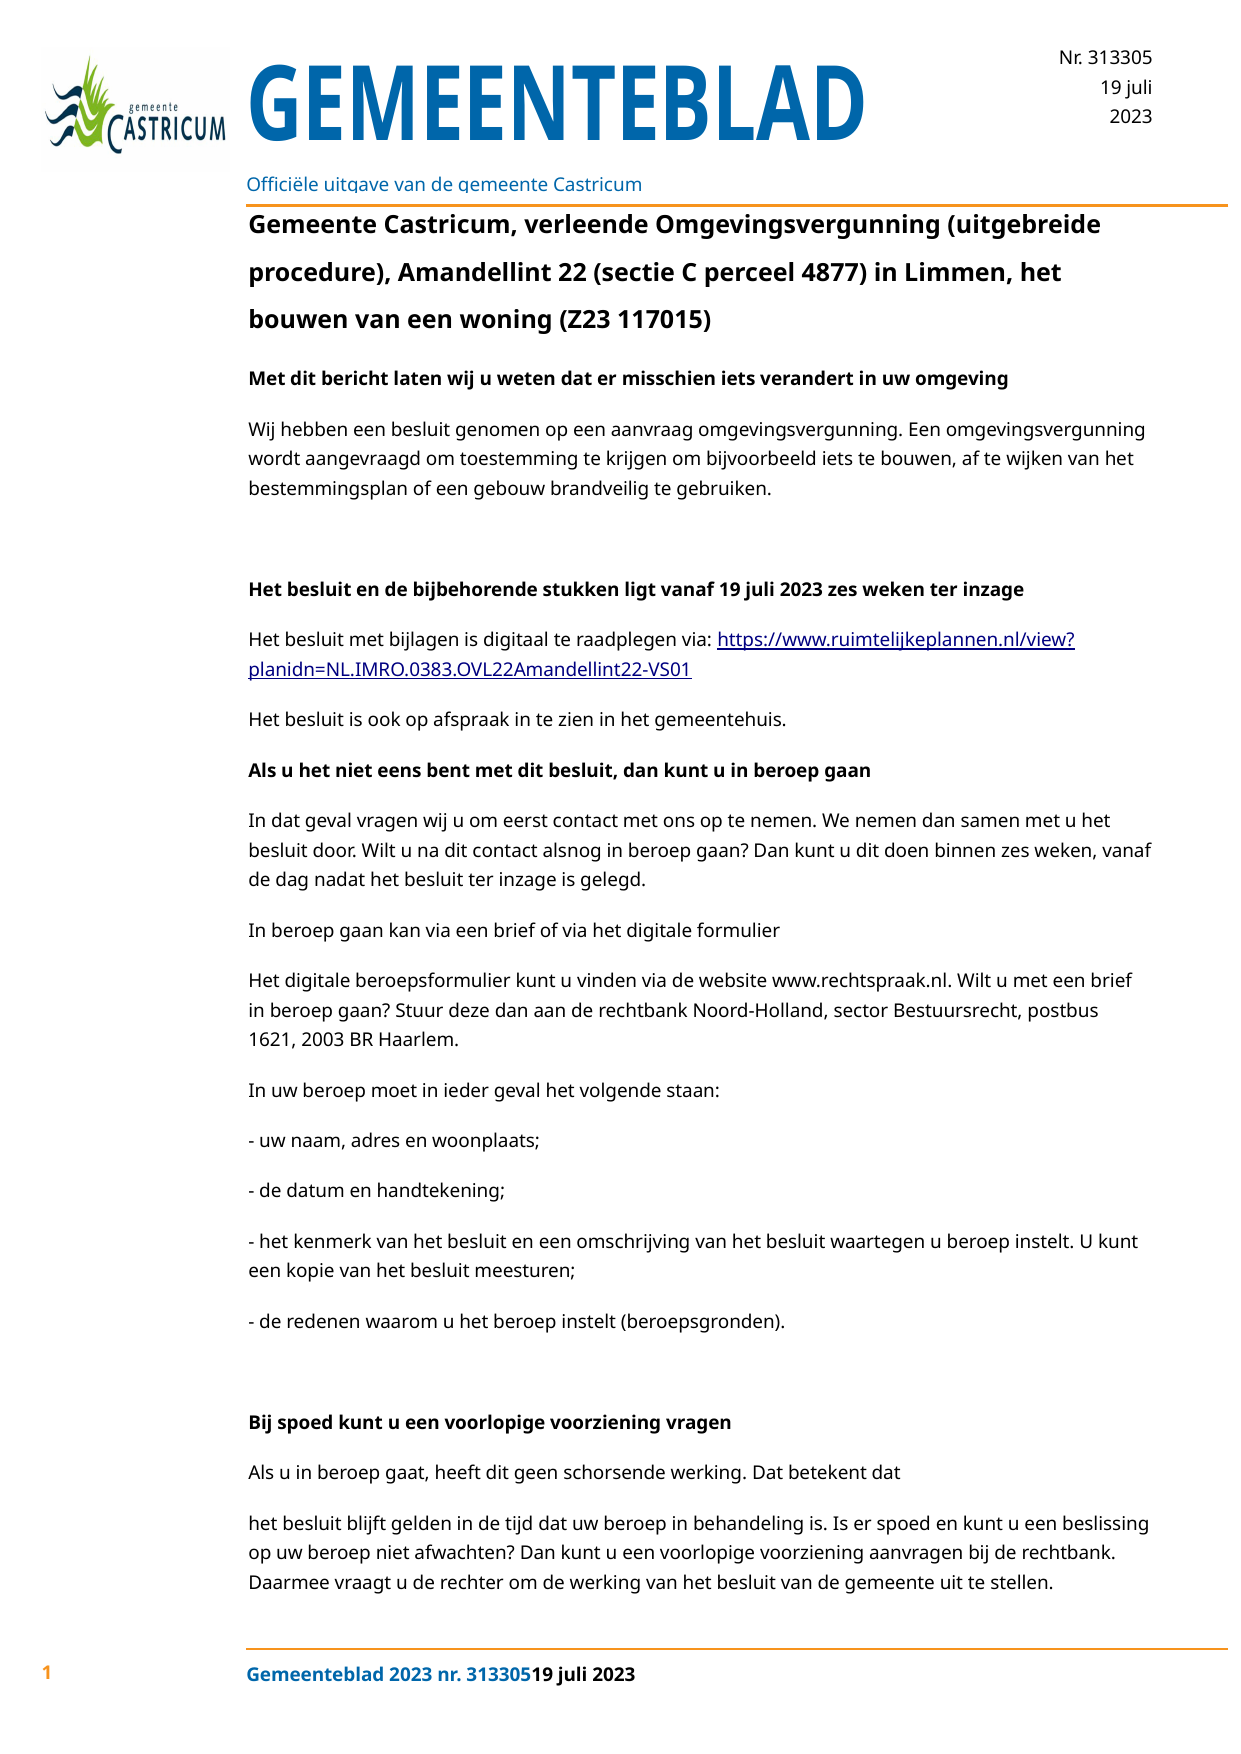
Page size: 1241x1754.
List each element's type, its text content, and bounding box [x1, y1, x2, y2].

picture [41, 47, 231, 172]
text - het kenmerk van het besluit en een omschrijving van het besluit waartegen u beroep instelt. U kunt een kopie van het besluit meesturen; [248, 1228, 1152, 1283]
text Wij hebben een besluit genomen op een aanvraag omgevingsvergunning. Een omgevingsvergunning wordt aangevraagd om toestemming te krijgen om bijvoorbeeld iets te bouwen, af te wijken van het bestemmingsplan of een gebouw brandveilig te gebruiken. [248, 416, 1152, 501]
text Gemeente Castricum, verleende Omgevingsvergunning (uitgebreide procedure), Amandellint 22 (sectie C perceel 4877) in Limmen, het bouwen van een woning (Z23 117015) [248, 207, 1152, 336]
text In beroep gaan kan via een brief of via het digitale formulier [248, 917, 1152, 942]
text Bij spoed kunt u een voorlopige voorziening vragen [248, 1409, 1152, 1434]
text - de datum en handtekening; [248, 1178, 1152, 1203]
text het besluit blijft gelden in de tijd dat uw beroep in behandeling is. Is er spoed en kunt u een beslissing op uw beroep niet afwachten? Dan kunt u een voorlopige voorziening aanvragen bij de rechtbank. Daarmee vraagt u de rechter om de werking van het besluit van de gemeente uit te stellen. [248, 1510, 1152, 1594]
text In uw beroep moet in ieder geval het volgende staan: [248, 1077, 1152, 1102]
text Als u in beroep gaat, heeft dit geen schorsende werking. Dat betekent dat [248, 1459, 1152, 1485]
text - uw naam, adres en woonplaats; [248, 1127, 1152, 1153]
text Met dit bericht laten wij u weten dat er misschien iets verandert in uw omgeving [248, 366, 1152, 391]
text Het besluit met bijlagen is digitaal te raadplegen via: https://www.ruimtelijkeplannen.nl/view?planidn=NL.IMRO.0383.OVL22Amandellint22-VS01 [248, 626, 1152, 682]
text - de redenen waarom u het beroep instelt (beroepsgronden). [248, 1308, 1152, 1334]
text Het besluit is ook op afspraak in te zien in het gemeentehuis. [248, 706, 1152, 732]
text In dat geval vragen wij u om eerst contact met ons op te nemen. We nemen dan samen met u het besluit door. Wilt u na dit contact alsnog in beroep gaan? Dan kunt u dit doen binnen zes weken, vanaf de dag nadat het besluit ter inzage is gelegd. [248, 807, 1152, 892]
text Als u het niet eens bent met dit besluit, dan kunt u in beroep gaan [248, 757, 1152, 782]
text Het digitale beroepsformulier kunt u vinden via de website www.rechtspraak.nl. Wilt u met een brief in beroep gaan? Stuur deze dan aan de rechtbank Noord-Holland, sector Bestuursrecht, postbus 1621, 2003 BR Haarlem. [248, 967, 1152, 1052]
text Het besluit en de bijbehorende stukken ligt vanaf 19 juli 2023 zes weken ter inzage [248, 576, 1152, 602]
